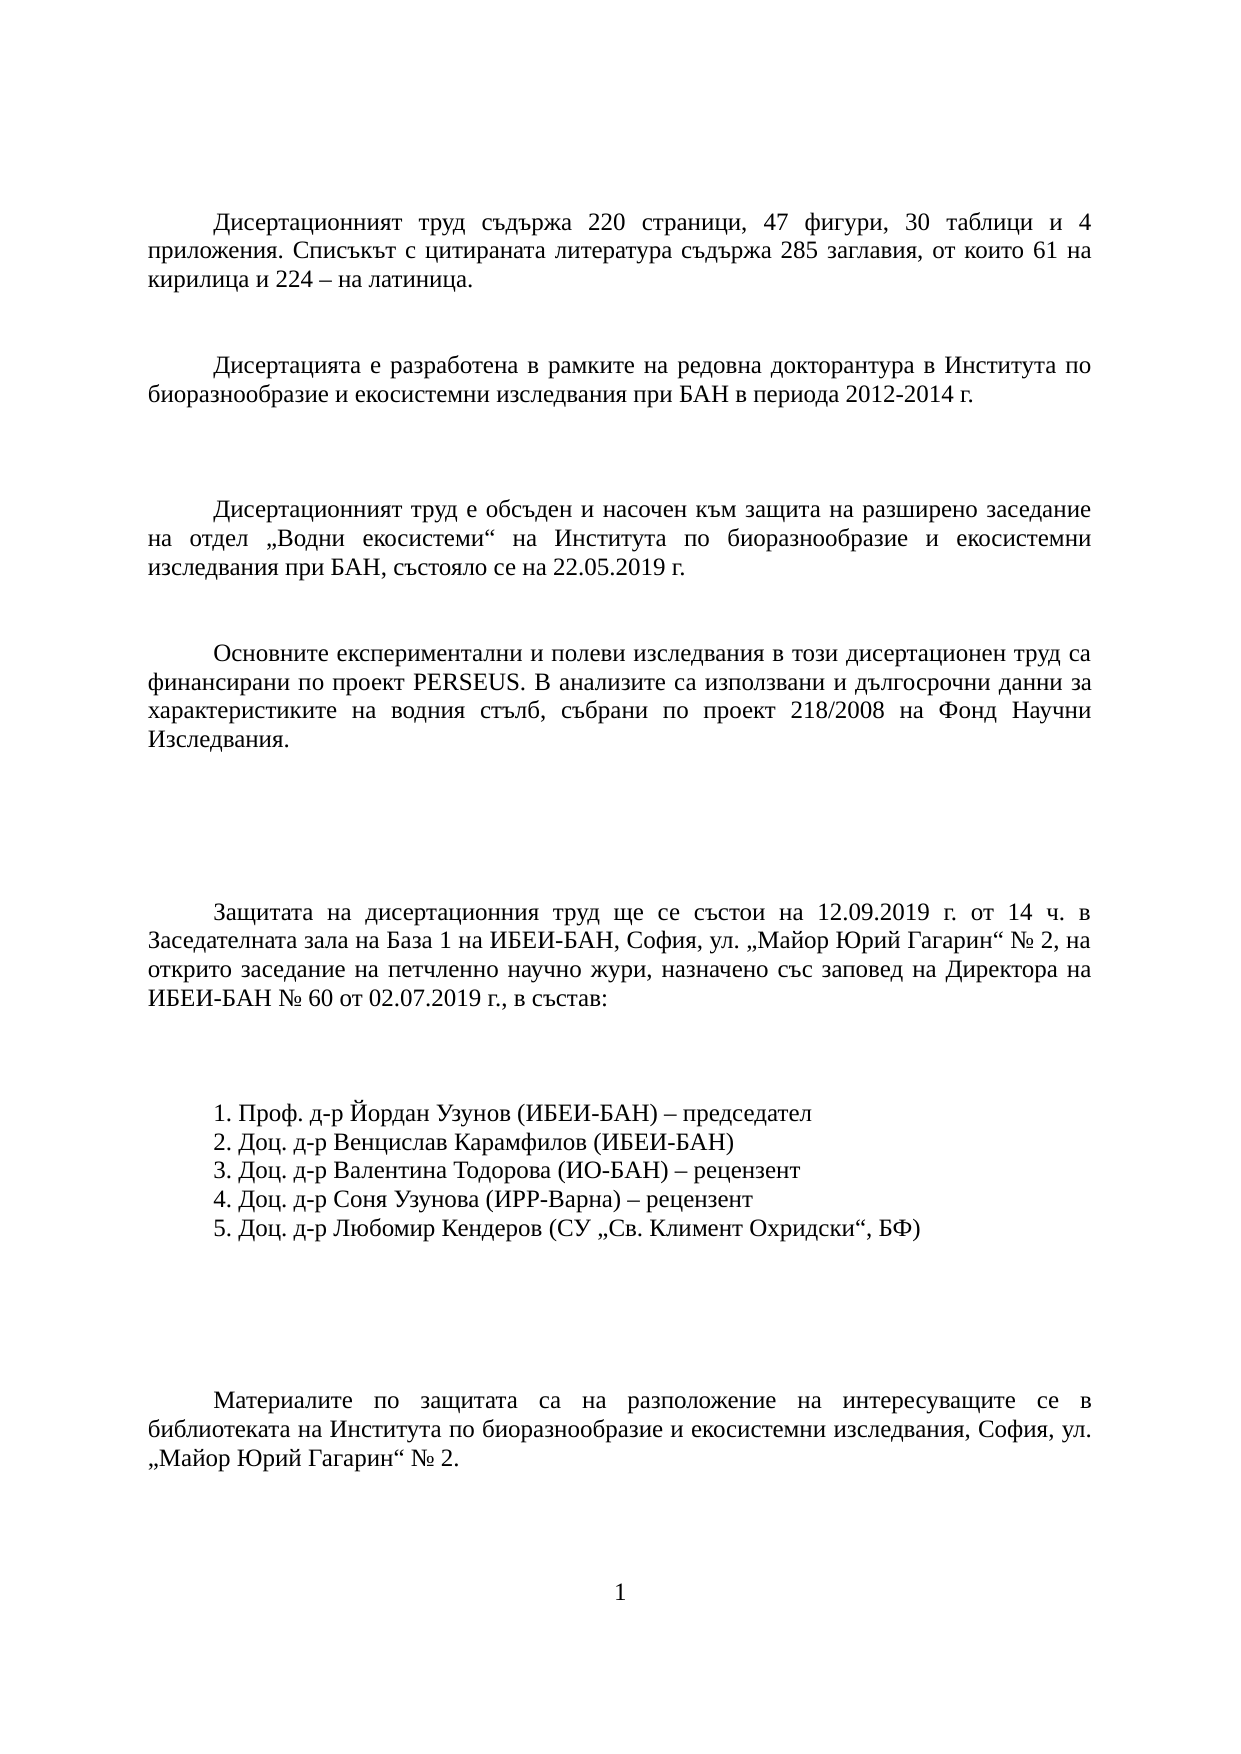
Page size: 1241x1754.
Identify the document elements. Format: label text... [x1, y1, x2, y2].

text 1. Проф. д-р Йордан Узунов (ИБЕИ-БАН) – председател [148, 1098, 1093, 1127]
text Дисертационният труд е обсъден и насочен към защита на разширено заседание на отдел „Водни екосистеми“ на Института по биоразнообразие и екосистемни изследвания при БАН, състояло се на 22.05.2019 г. [148, 494, 1093, 580]
text Дисертацията е разработена в рамките на редовна докторантура в Института по биоразнообразие и екосистемни изследвания при БАН в периода 2012-2014 г. [148, 350, 1093, 408]
text Защитата на дисертационния труд ще се състои на 12.09.2019 г. от 14 ч. в Заседателната зала на База 1 на ИБЕИ-БАН, София, ул. „Майор Юрий Гагарин“ № 2, на открито заседание на петчленно научно жури, назначено със заповед на Директора на ИБЕИ-БАН № 60 от 02.07.2019 г., в състав: [148, 897, 1093, 1012]
text Дисертационният труд съдържа 220 страници, 47 фигури, 30 таблици и 4 приложения. Списъкът с цитираната литература съдържа 285 заглавия, от които 61 на кирилица и 224 – на латиница. [148, 207, 1093, 293]
text 2. Доц. д-р Венцислав Карамфилов (ИБЕИ-БАН) [148, 1127, 1093, 1155]
text 5. Доц. д-р Любомир Кендеров (СУ „Св. Климент Охридски“, БФ) [148, 1213, 1093, 1242]
text Материалите по защитата са на разположение на интересуващите се в библиотеката на Института по биоразнообразие и екосистемни изследвания, София, ул. „Майор Юрий Гагарин“ № 2. [148, 1385, 1093, 1472]
text Основните експериментални и полеви изследвания в този дисертационен труд са финансирани по проект PERSEUS. В анализите са използвани и дългосрочни данни за характеристиките на водния стълб, събрани по проект 218/2008 на Фонд Научни Изследвания. [148, 638, 1093, 753]
text 4. Доц. д-р Соня Узунова (ИРР-Варна) – рецензент [148, 1184, 1093, 1213]
text 3. Доц. д-р Валентина Тодорова (ИО-БАН) – рецензент [148, 1155, 1093, 1184]
